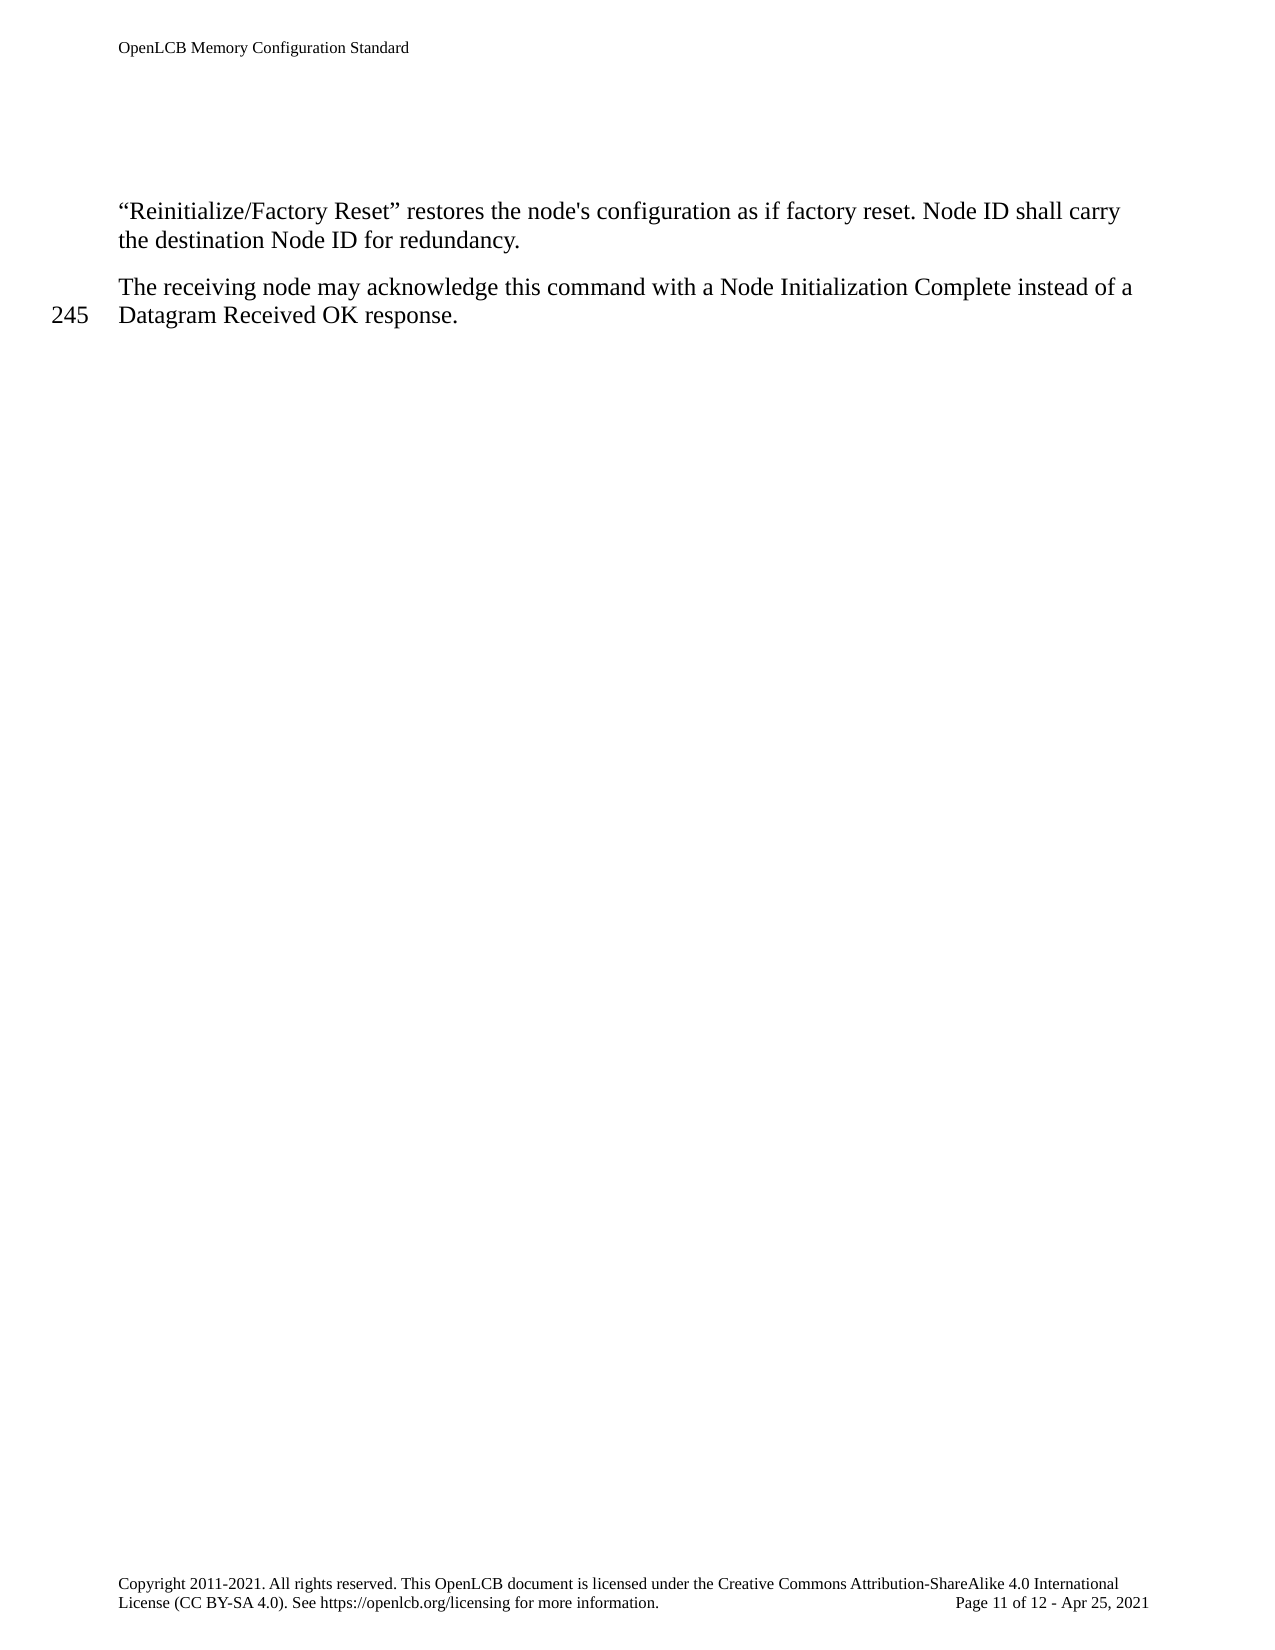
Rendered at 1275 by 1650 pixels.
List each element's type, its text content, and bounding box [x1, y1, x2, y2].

text The receiving node may acknowledge this command with a Node Initialization Complete instead of a Datagram Received OK response. [118, 272, 1157, 329]
text “Reinitialize/Factory Reset” restores the node's configuration as if factory reset. Node ID shall carry the destination Node ID for redundancy. [118, 196, 1157, 254]
